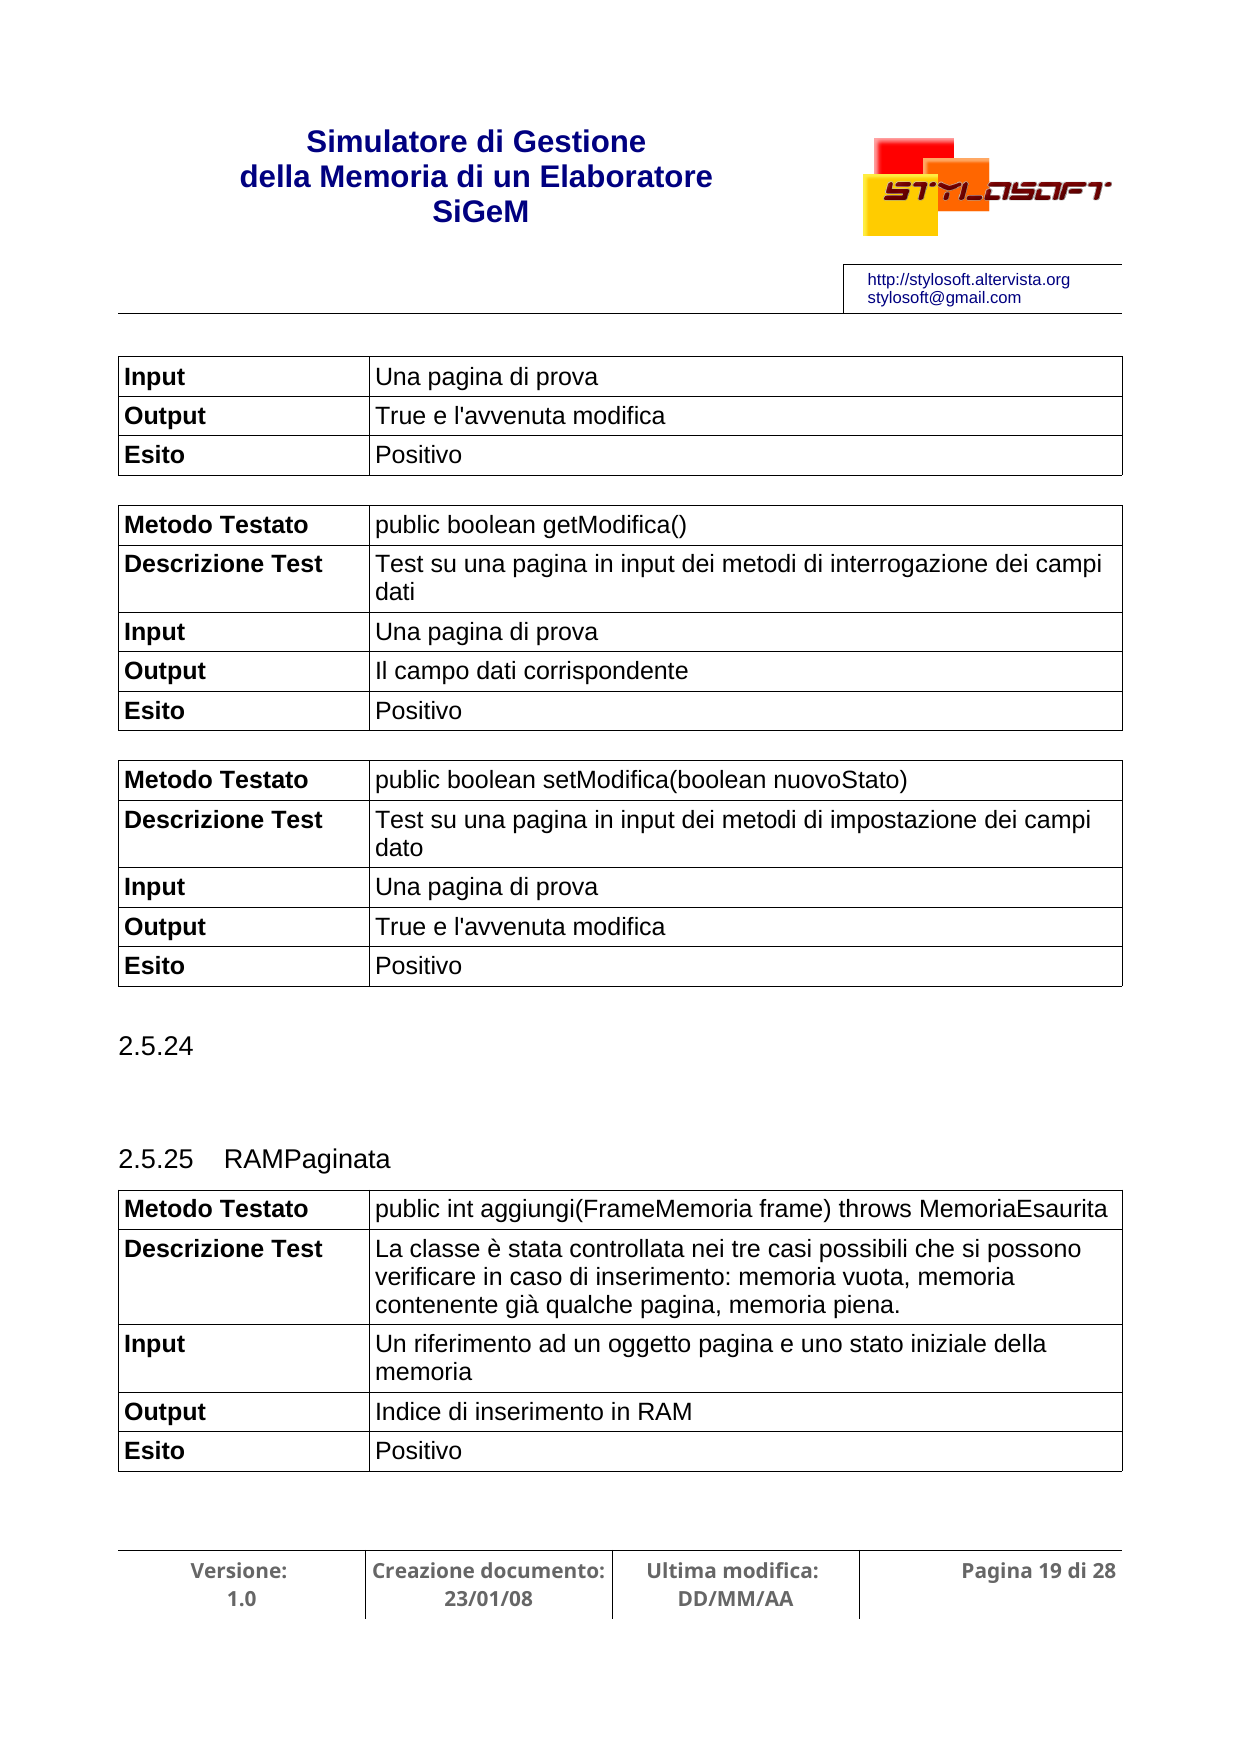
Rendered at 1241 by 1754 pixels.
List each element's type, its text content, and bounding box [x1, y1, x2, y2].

picture [848, 123, 1117, 247]
table_cell La classe è stata controllata nei tre casi possibili che si possono verificare in caso di inserimento: memoria vuota, memoria contenente già qualche pagina, memoria piena. [370, 1230, 1122, 1324]
table_cell Una pagina di prova [370, 613, 1122, 651]
table_cell Indice di inserimento in RAM [370, 1393, 1122, 1431]
table_cell Input [119, 868, 369, 907]
table_cell Output [119, 1393, 369, 1431]
table_cell Una pagina di prova [370, 868, 1122, 907]
table_cell Output [119, 397, 369, 435]
table_cell True e l'avvenuta modifica [370, 397, 1122, 435]
table_cell Test su una pagina in input dei metodi di impostazione dei campi dato [370, 801, 1122, 867]
table_cell Esito [119, 1432, 369, 1471]
subtitle RAMPaginata [118, 1144, 1122, 1175]
table_cell Descrizione Test [119, 546, 369, 612]
table_cell Una pagina di prova [370, 357, 1122, 396]
table_header Metodo Testato [119, 761, 369, 800]
table_cell Esito [119, 692, 369, 730]
table_header public boolean getModifica() [370, 506, 1122, 544]
table_header public int aggiungi(FrameMemoria frame) throws MemoriaEsaurita [370, 1191, 1122, 1229]
table_cell Input [119, 613, 369, 651]
table_cell Positivo [370, 1432, 1122, 1471]
table_cell Esito [119, 436, 369, 475]
table_header Metodo Testato [119, 1191, 369, 1229]
table_cell Esito [119, 947, 369, 986]
table_cell Test su una pagina in input dei metodi di interrogazione dei campi dati [370, 546, 1122, 612]
table_cell True e l'avvenuta modifica [370, 908, 1122, 946]
table_header public boolean setModifica(boolean nuovoStato) [370, 761, 1122, 800]
table_cell Il campo dati corrispondente [370, 652, 1122, 691]
table_cell Un riferimento ad un oggetto pagina e uno stato iniziale della memoria [370, 1325, 1122, 1392]
table_header Metodo Testato [119, 506, 369, 544]
table_cell Positivo [370, 436, 1122, 475]
table_cell Output [119, 908, 369, 946]
table_cell Descrizione Test [119, 801, 369, 867]
table_cell Input [119, 357, 369, 396]
table_cell Positivo [370, 692, 1122, 730]
table_cell Descrizione Test [119, 1230, 369, 1324]
table_cell Output [119, 652, 369, 691]
table_cell Input [119, 1325, 369, 1392]
table_cell Positivo [370, 947, 1122, 986]
